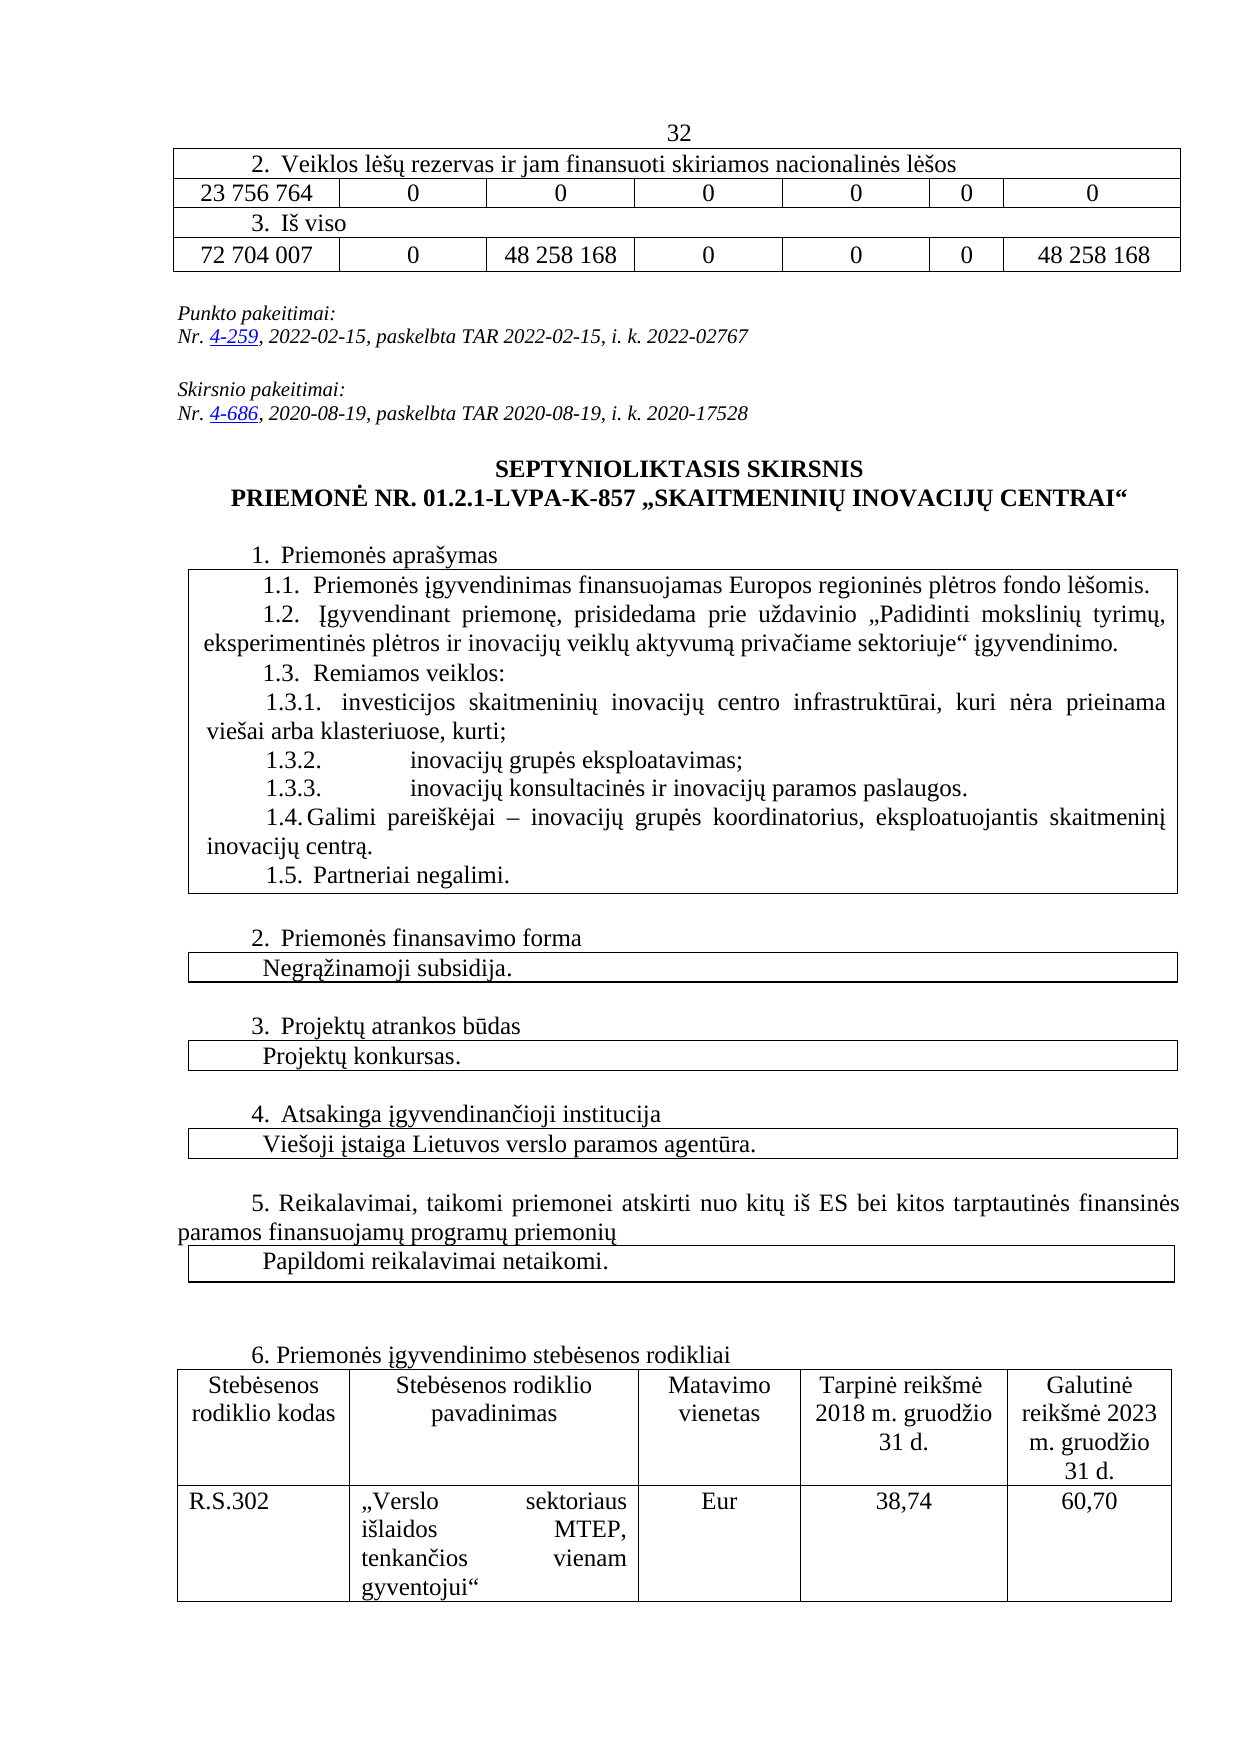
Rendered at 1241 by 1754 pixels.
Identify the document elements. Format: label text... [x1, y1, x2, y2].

table_cell „Verslo sektoriaus išlaidos MTEP, tenkančios vienam gyventojui“ [350, 1486, 638, 1601]
text Nr. 4-686, 2020-08-19, paskelbta TAR 2020-08-19, i. k. 2020-17528 [177, 401, 1181, 425]
table_cell 0 [635, 238, 782, 271]
table_cell 0 [1004, 179, 1180, 207]
table_cell 48 258 168 [487, 238, 634, 271]
text SEPTYNIOLIKTASIS SKIRSNIS [177, 454, 1181, 483]
table_cell 23 756 764 [174, 179, 339, 207]
table_header 1.1. Priemonės įgyvendinimas finansuojamas Europos regioninės plėtros fondo lėšomis. [189, 570, 1177, 599]
table_cell 1.3. Remiamos veiklos: 1.3.1. investicijos skaitmeninių inovacijų centro infrastruktūrai, kuri nėra prieinama viešai arba klasteriuose, kurti; 1.3.2. inovacijų grupės eksploatavimas; 1.3.3. inovacijų konsultacinės ir inovacijų paramos paslaugos. [189, 659, 1177, 802]
table_header Stebėsenos rodiklio pavadinimas [350, 1370, 638, 1485]
text 4. Atsakinga įgyvendinančioji institucija [215, 1099, 1181, 1128]
table_cell R.S.302 [178, 1486, 349, 1601]
table_header Stebėsenos rodiklio kodas [178, 1370, 349, 1485]
table_header Papildomi reikalavimai netaikomi. [189, 1246, 1174, 1281]
table_cell 60,70 [1008, 1486, 1171, 1601]
table_cell 0 [340, 179, 486, 207]
table_cell 0 [930, 179, 1003, 207]
text 3. Projektų atrankos būdas [215, 1011, 1181, 1040]
text 2. Priemonės finansavimo forma [215, 923, 1181, 952]
text Skirsnio pakeitimai: [177, 377, 1181, 401]
text 5. Reikalavimai, taikomi priemonei atskirti nuo kitų iš ES bei kitos tarptautinės finansinės paramos finansuojamų programų priemonių [177, 1188, 1181, 1245]
table_cell 38,74 [801, 1486, 1007, 1601]
table_header Viešoji įstaiga Lietuvos verslo paramos agentūra. [189, 1129, 1177, 1158]
text 1. Priemonės aprašymas [215, 540, 1181, 569]
table_cell 0 [340, 238, 486, 271]
table_cell 0 [930, 238, 1003, 271]
text Nr. 4-259, 2022-02-15, paskelbta TAR 2022-02-15, i. k. 2022-02767 [177, 324, 1181, 348]
table_cell 1.2. Įgyvendinant priemonę, prisidedama prie uždavinio „Padidinti mokslinių tyrimų, eksperimentinės plėtros ir inovacijų veiklų aktyvumą privačiame sektoriuje“ įgyvendinimo. [189, 599, 1177, 658]
table_cell 2. Veiklos lėšų rezervas ir jam finansuoti skiriamos nacionalinės lėšos [174, 149, 1180, 177]
table_header Tarpinė reikšmė 2018 m. gruodžio 31 d. [801, 1370, 1007, 1485]
text PRIEMONĖ NR. 01.2.1-LVPA-K-857 „SKAITMENINIŲ INOVACIJŲ CENTRAI“ [177, 483, 1181, 512]
table_cell 0 [487, 179, 634, 207]
table_header Negrąžinamoji subsidija. [189, 953, 1177, 981]
text 6. Priemonės įgyvendinimo stebėsenos rodikliai [177, 1340, 1181, 1369]
table_cell 0 [783, 238, 929, 271]
table_cell 48 258 168 [1004, 238, 1180, 271]
table_cell 72 704 007 [174, 238, 339, 271]
table_cell 3. Iš viso [174, 208, 1180, 237]
table_cell 1.4. Galimi pareiškėjai – inovacijų grupės koordinatorius, eksploatuojantis skaitmeninį inovacijų centrą. 1.5. Partneriai negalimi. [189, 802, 1177, 893]
text Punkto pakeitimai: [177, 300, 1181, 324]
table_header Galutinė reikšmė 2023 m. gruodžio 31 d. [1008, 1370, 1171, 1485]
table_header Matavimo vienetas [639, 1370, 800, 1485]
table_cell 0 [635, 179, 782, 207]
table_cell Eur [639, 1486, 800, 1601]
table_cell 0 [783, 179, 929, 207]
table_header Projektų konkursas. [189, 1041, 1177, 1070]
